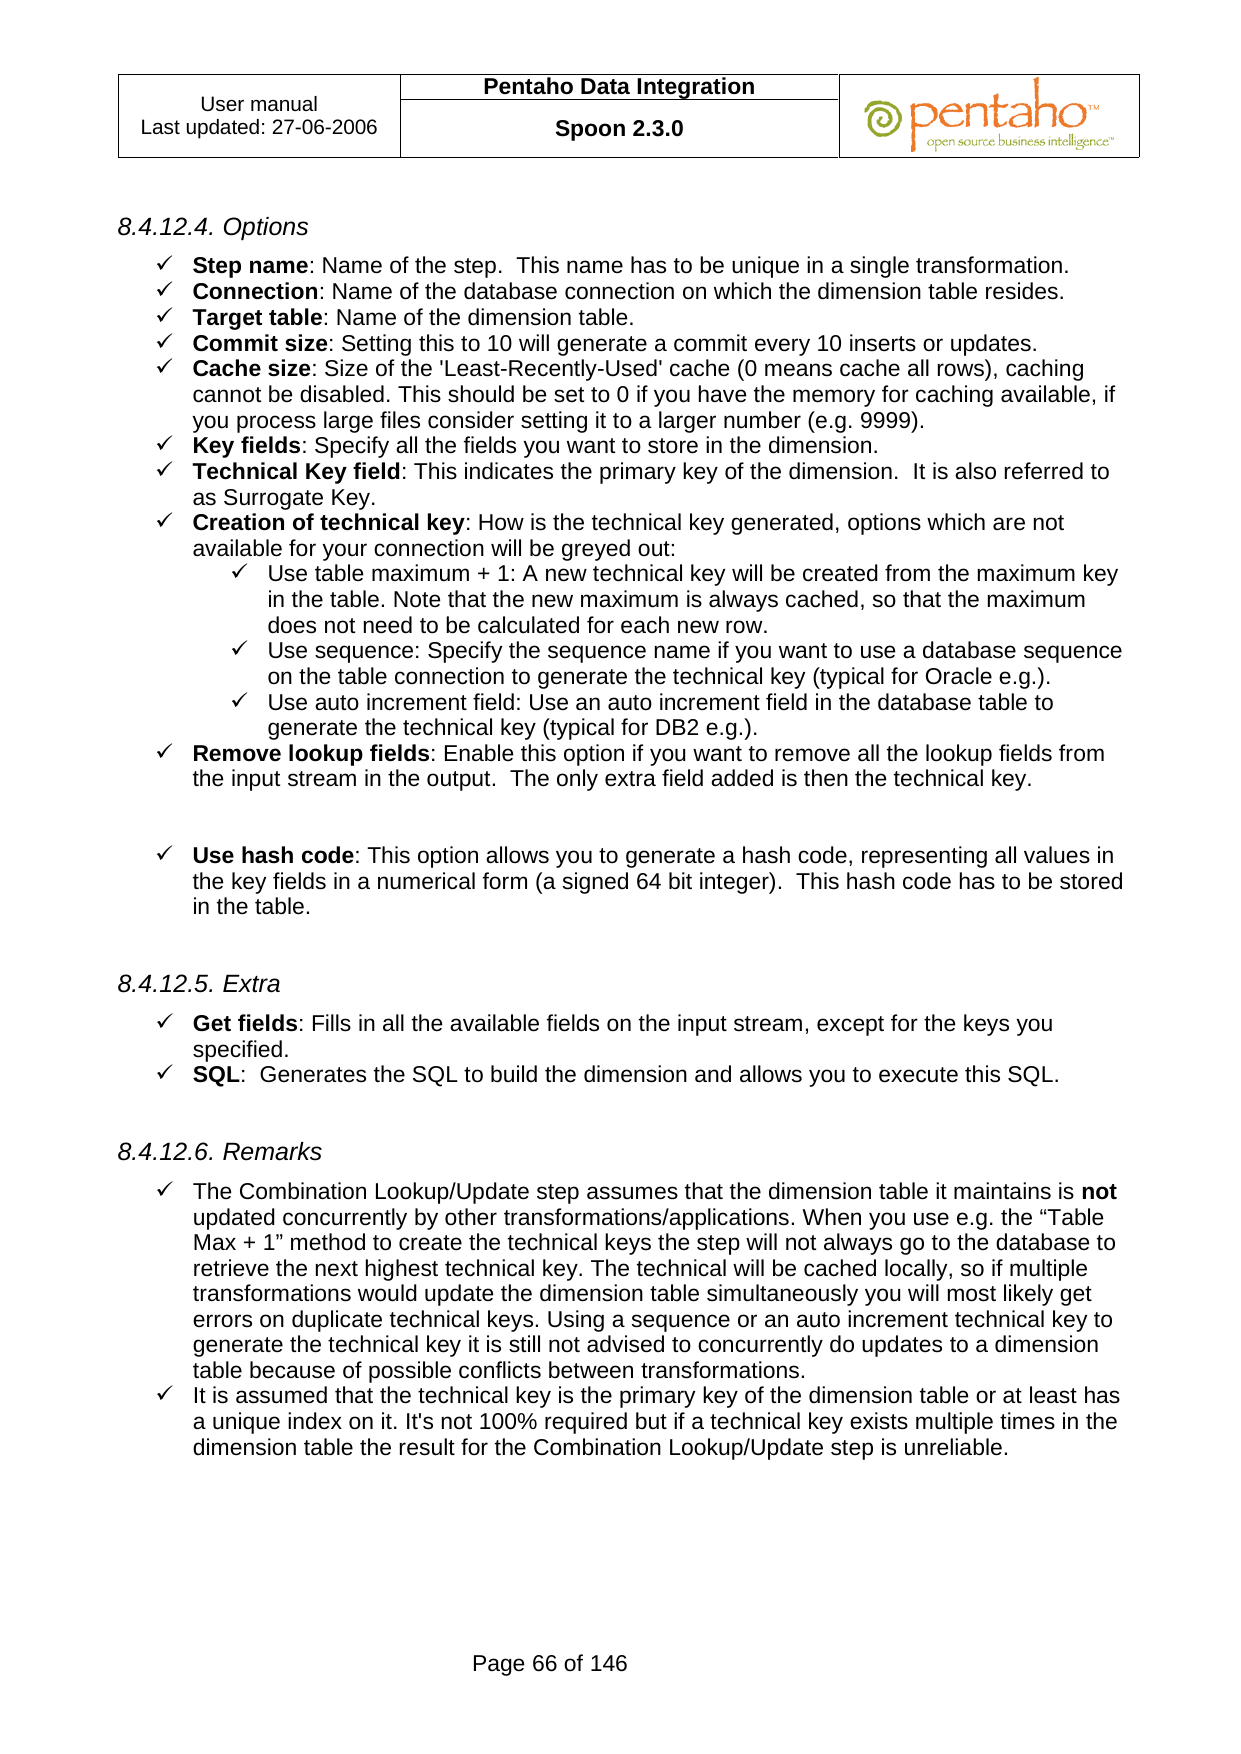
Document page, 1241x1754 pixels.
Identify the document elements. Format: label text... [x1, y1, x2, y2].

list It is assumed that the technical key is the primary key of the dimension table or at least has a unique index on it. It's not 100% required but if a technical key exists multiple times in the dimension table the result for the Combination Lookup/Update step is unreliable. [155, 1383, 1137, 1460]
subtitle Options [117, 213, 1137, 241]
list Connection: Name of the database connection on which the dimension table resides. [155, 279, 1137, 305]
list Key fields: Specify all the fields you want to store in the dimension. [155, 433, 1137, 459]
list Step name: Name of the step. This name has to be unique in a single transformation. [155, 253, 1137, 279]
list Creation of technical key: How is the technical key generated, options which are not available for your connection will be greyed out: [155, 510, 1137, 561]
list Target table: Name of the dimension table. [155, 305, 1137, 330]
list Commit size: Setting this to 10 will generate a commit every 10 inserts or updates. [155, 330, 1137, 356]
list The Combination Lookup/Update step assumes that the dimension table it maintains is not updated concurrently by other transformations/applications. When you use e.g. the “Table Max + 1” method to create the technical keys the step will not always go to the database to retrieve the next highest technical key. The technical will be cached locally, so if multiple transformations would update the dimension table simultaneously you will most likely get errors on duplicate technical keys. Using a sequence or an auto increment technical key to generate the technical key it is still not advised to concurrently do updates to a dimension table because of possible conflicts between transformations. [155, 1178, 1137, 1383]
list Get fields: Fills in all the available fields on the input stream, except for the keys you specified. [155, 1011, 1137, 1062]
list Use table maximum + 1: A new technical key will be created from the maximum key in the table. Note that the new maximum is always cached, so that the maximum does not need to be calculated for each new row. [230, 561, 1137, 638]
list Use sequence: Specify the sequence name if you want to use a database sequence on the table connection to generate the technical key (typical for Oracle e.g.). [230, 638, 1137, 689]
list SQL: Generates the SQL to build the dimension and allows you to execute this SQL. [155, 1062, 1137, 1087]
list Use hash code: This option allows you to generate a hash code, representing all values in the key fields in a numerical form (a signed 64 bit integer). This hash code has to be stored in the table. [155, 843, 1137, 919]
list Use auto increment field: Use an auto increment field in the database table to generate the technical key (typical for DB2 e.g.). [230, 689, 1137, 740]
subtitle Extra [117, 970, 1137, 998]
subtitle Remarks [117, 1138, 1137, 1166]
list Remove lookup fields: Enable this option if you want to remove all the lookup fields from the input stream in the output. The only extra field added is then the technical key. [155, 740, 1137, 792]
list Cache size: Size of the 'Least-Recently-Used' cache (0 means cache all rows), caching cannot be disabled. This should be set to 0 if you have the memory for caching available, if you process large files consider setting it to a larger number (e.g. 9999). [155, 356, 1137, 433]
list Technical Key field: This indicates the primary key of the dimension. It is also referred to as Surrogate Key. [155, 459, 1137, 510]
